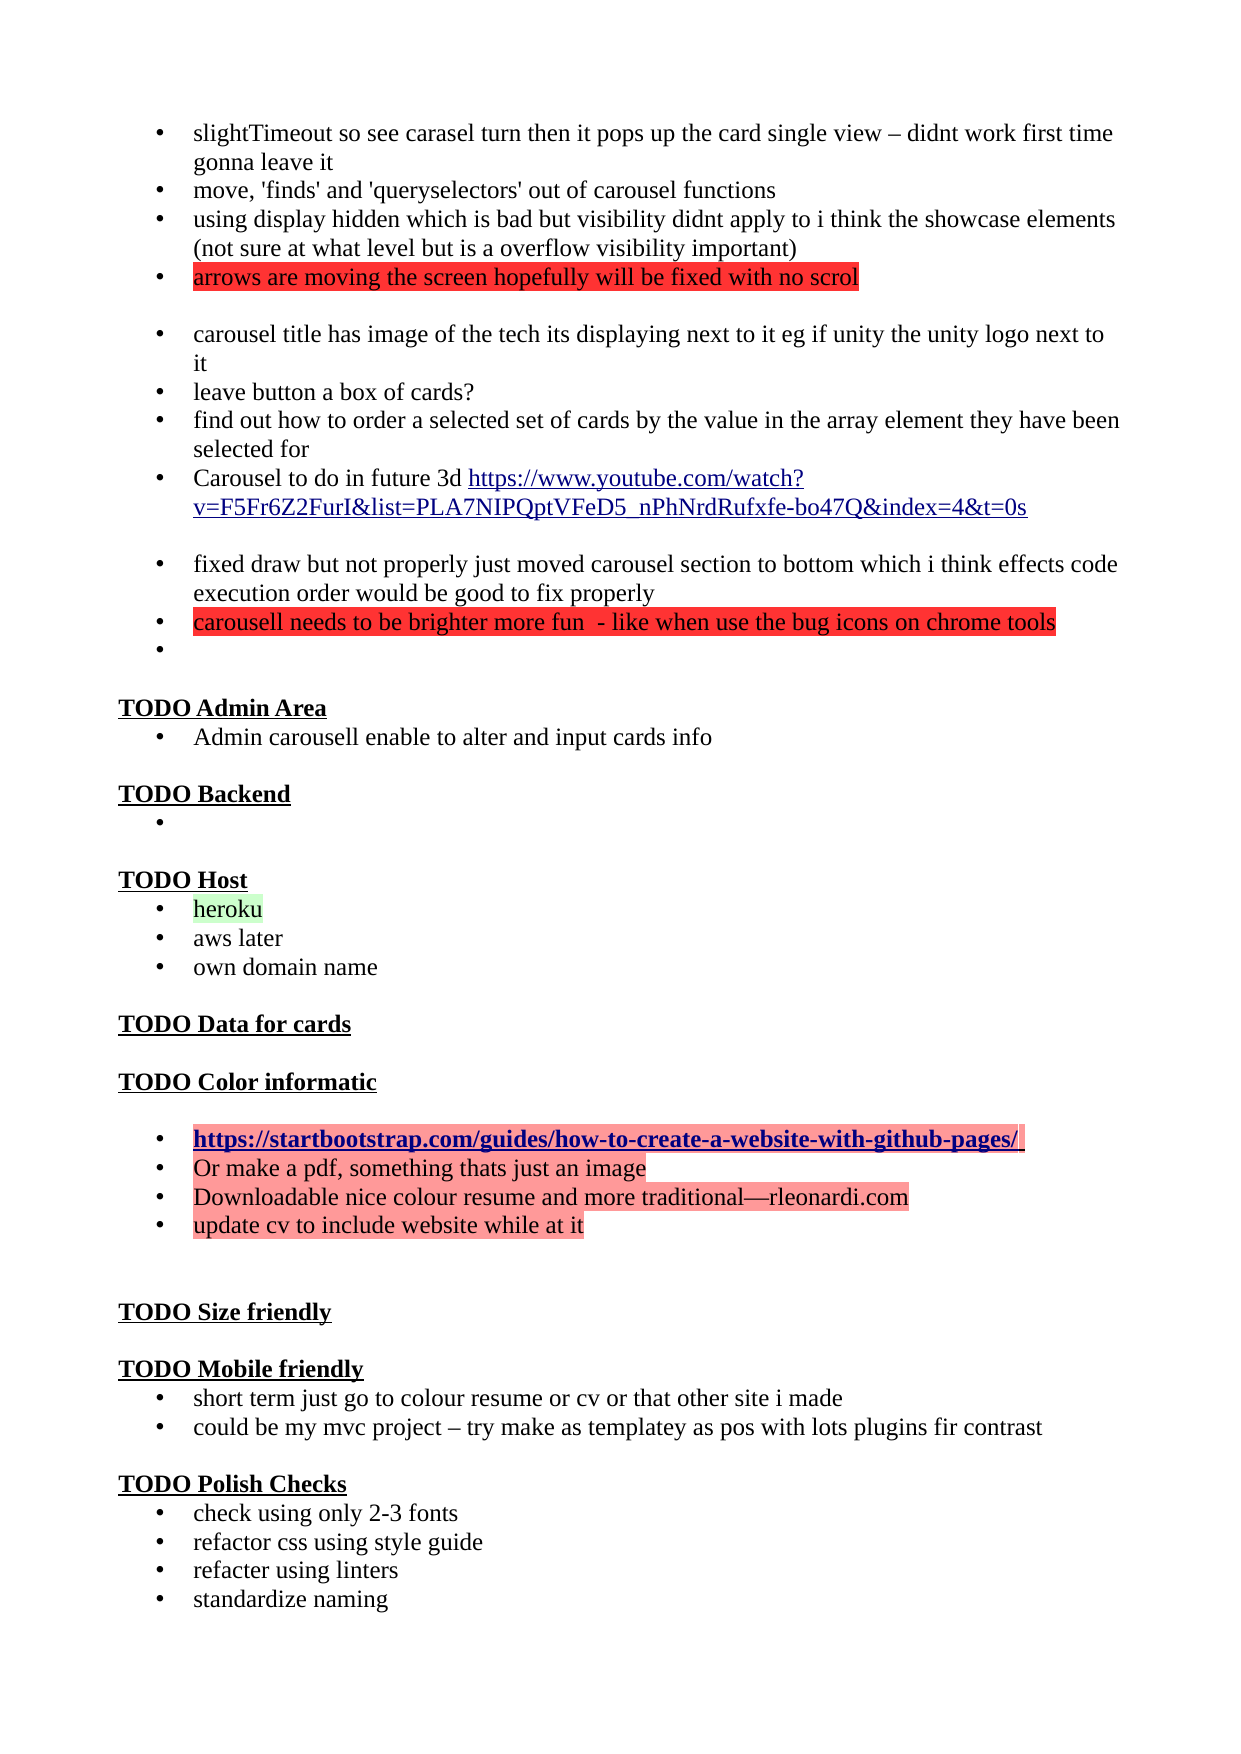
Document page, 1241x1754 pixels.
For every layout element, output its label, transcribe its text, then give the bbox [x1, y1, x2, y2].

list https://startbootstrap.com/guides/how-to-create-a-website-with-github-pages/ [156, 1124, 1122, 1153]
list refactor css using style guide [156, 1527, 1122, 1556]
text TODO Color informatic [118, 1067, 1122, 1096]
text TODO Backend [118, 779, 1122, 808]
list find out how to order a selected set of cards by the value in the array element they have been selected for [156, 406, 1122, 463]
list own domain name [156, 952, 1122, 981]
list slightTimeout so see carasel turn then it pops up the card single view – didnt work first time gonna leave it [156, 118, 1122, 176]
text TODO Data for cards [118, 1009, 1122, 1038]
list leave button a box of cards? [156, 377, 1122, 406]
list fixed draw but not properly just moved carousel section to bottom which i think effects code execution order would be good to fix properly [156, 549, 1122, 607]
text TODO Host [118, 866, 1122, 894]
list check using only 2-3 fonts [156, 1498, 1122, 1527]
text TODO Mobile friendly [118, 1354, 1122, 1383]
list standardize naming [156, 1584, 1122, 1613]
list arrows are moving the screen hopefully will be fixed with no scrol [156, 262, 1122, 291]
list short term just go to colour resume or cv or that other site i made [156, 1383, 1122, 1412]
list heroku [156, 894, 1122, 923]
text TODO Size friendly [118, 1297, 1122, 1326]
text TODO Polish Checks [118, 1469, 1122, 1498]
list refacter using linters [156, 1556, 1122, 1584]
list move, 'finds' and 'queryselectors' out of carousel functions [156, 176, 1122, 204]
list aws later [156, 923, 1122, 952]
list could be my mvc project – try make as templatey as pos with lots plugins fir contrast [156, 1412, 1122, 1441]
list using display hidden which is bad but visibility didnt apply to i think the showcase elements (not sure at what level but is a overflow visibility important) [156, 204, 1122, 262]
list Or make a pdf, something thats just an image [156, 1153, 1122, 1182]
list carousell needs to be brighter more fun - like when use the bug icons on chrome tools [156, 607, 1122, 636]
list update cv to include website while at it [156, 1211, 1122, 1239]
text TODO Admin Area [118, 693, 1122, 722]
list Downloadable nice colour resume and more traditional—rleonardi.com [156, 1182, 1122, 1211]
list carousel title has image of the tech its displaying next to it eg if unity the unity logo next to it [156, 319, 1122, 377]
list Carousel to do in future 3d https://www.youtube.com/watch?v=F5Fr6Z2FurI&list=PLA7NIPQptVFeD5_nPhNrdRufxfe-bo47Q&index=4&t=0s [156, 463, 1122, 521]
list Admin carousell enable to alter and input cards info [156, 722, 1122, 751]
